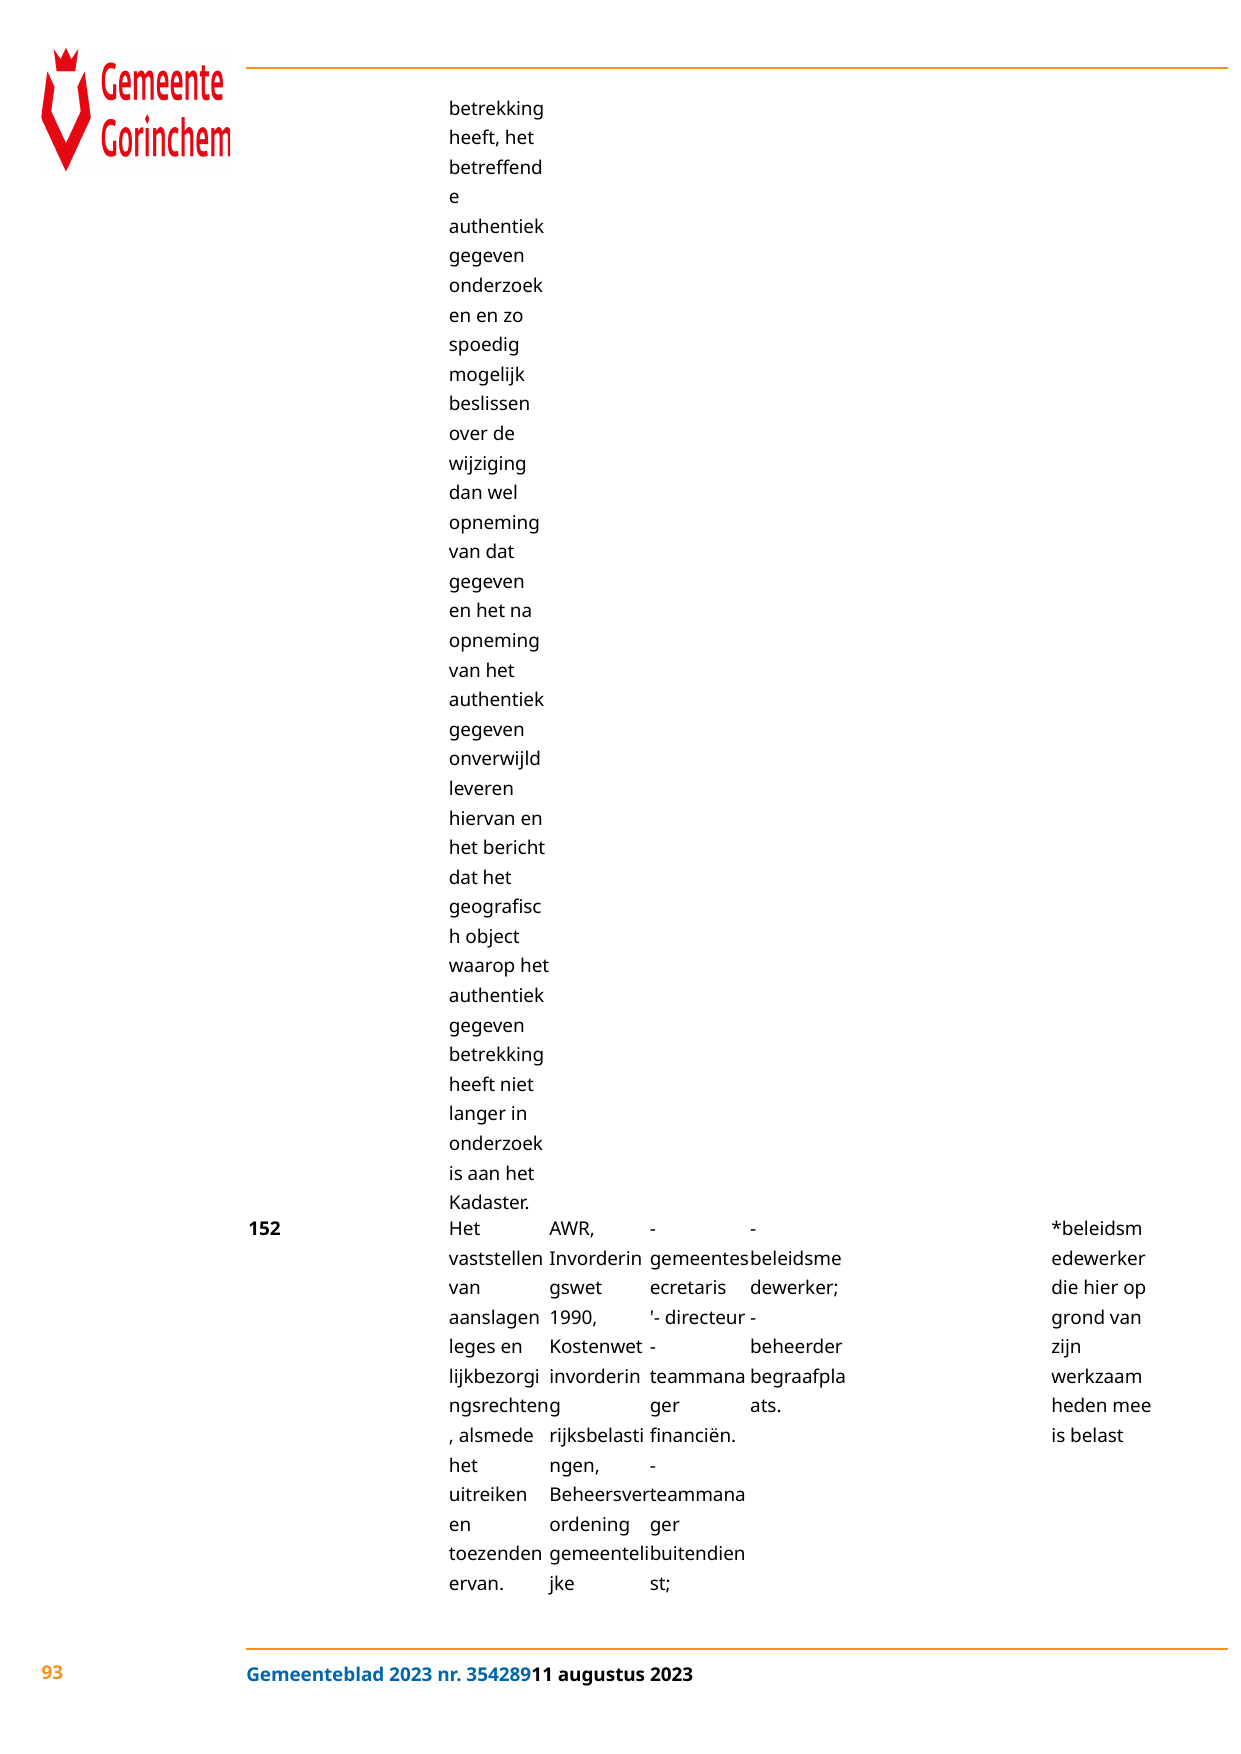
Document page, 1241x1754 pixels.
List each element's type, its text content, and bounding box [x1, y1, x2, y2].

picture [41, 47, 231, 172]
table_cell betrekking heeft, het betreffende authentiek gegeven onderzoeken en zo spoedig mogelijk beslissen over de wijziging dan wel opneming van dat gegeven en het na opneming van het authentiek gegeven onverwijld leveren hiervan en het bericht dat het geografisch object waarop het authentiek gegeven betrekking heeft niet langer in onderzoek is aan het Kadaster. [449, 95, 549, 1215]
table_cell - beleidsmedewerker; - beheerder begraafplaats. [750, 1215, 850, 1596]
table_cell 152 [248, 1215, 348, 1596]
table_cell - gemeentesecretaris '- directeur - teammanager financiën. - teammanager buitendienst; [650, 1215, 750, 1596]
table_cell [850, 95, 951, 1215]
table_cell [951, 95, 1051, 1215]
table_cell [348, 1215, 449, 1596]
table_cell *beleidsmedewerker die hier op grond van zijn werkzaamheden mee is belast [1051, 1215, 1152, 1596]
table_cell AWR, Invorderingswet 1990, Kostenwet invordering rijksbelastingen, Beheersverordening gemeentelijke [549, 1215, 649, 1596]
table_cell Het vaststellen van aanslagen leges en lijkbezorgingsrechten, alsmede het uitreiken en toezenden ervan. [449, 1215, 549, 1596]
table_cell [650, 95, 750, 1215]
table_cell [1051, 95, 1152, 1215]
table_cell [750, 95, 850, 1215]
table_cell [549, 95, 649, 1215]
table_cell [951, 1215, 1051, 1596]
table_cell [850, 1215, 951, 1596]
table_cell [248, 95, 348, 1215]
table_cell [348, 95, 449, 1215]
